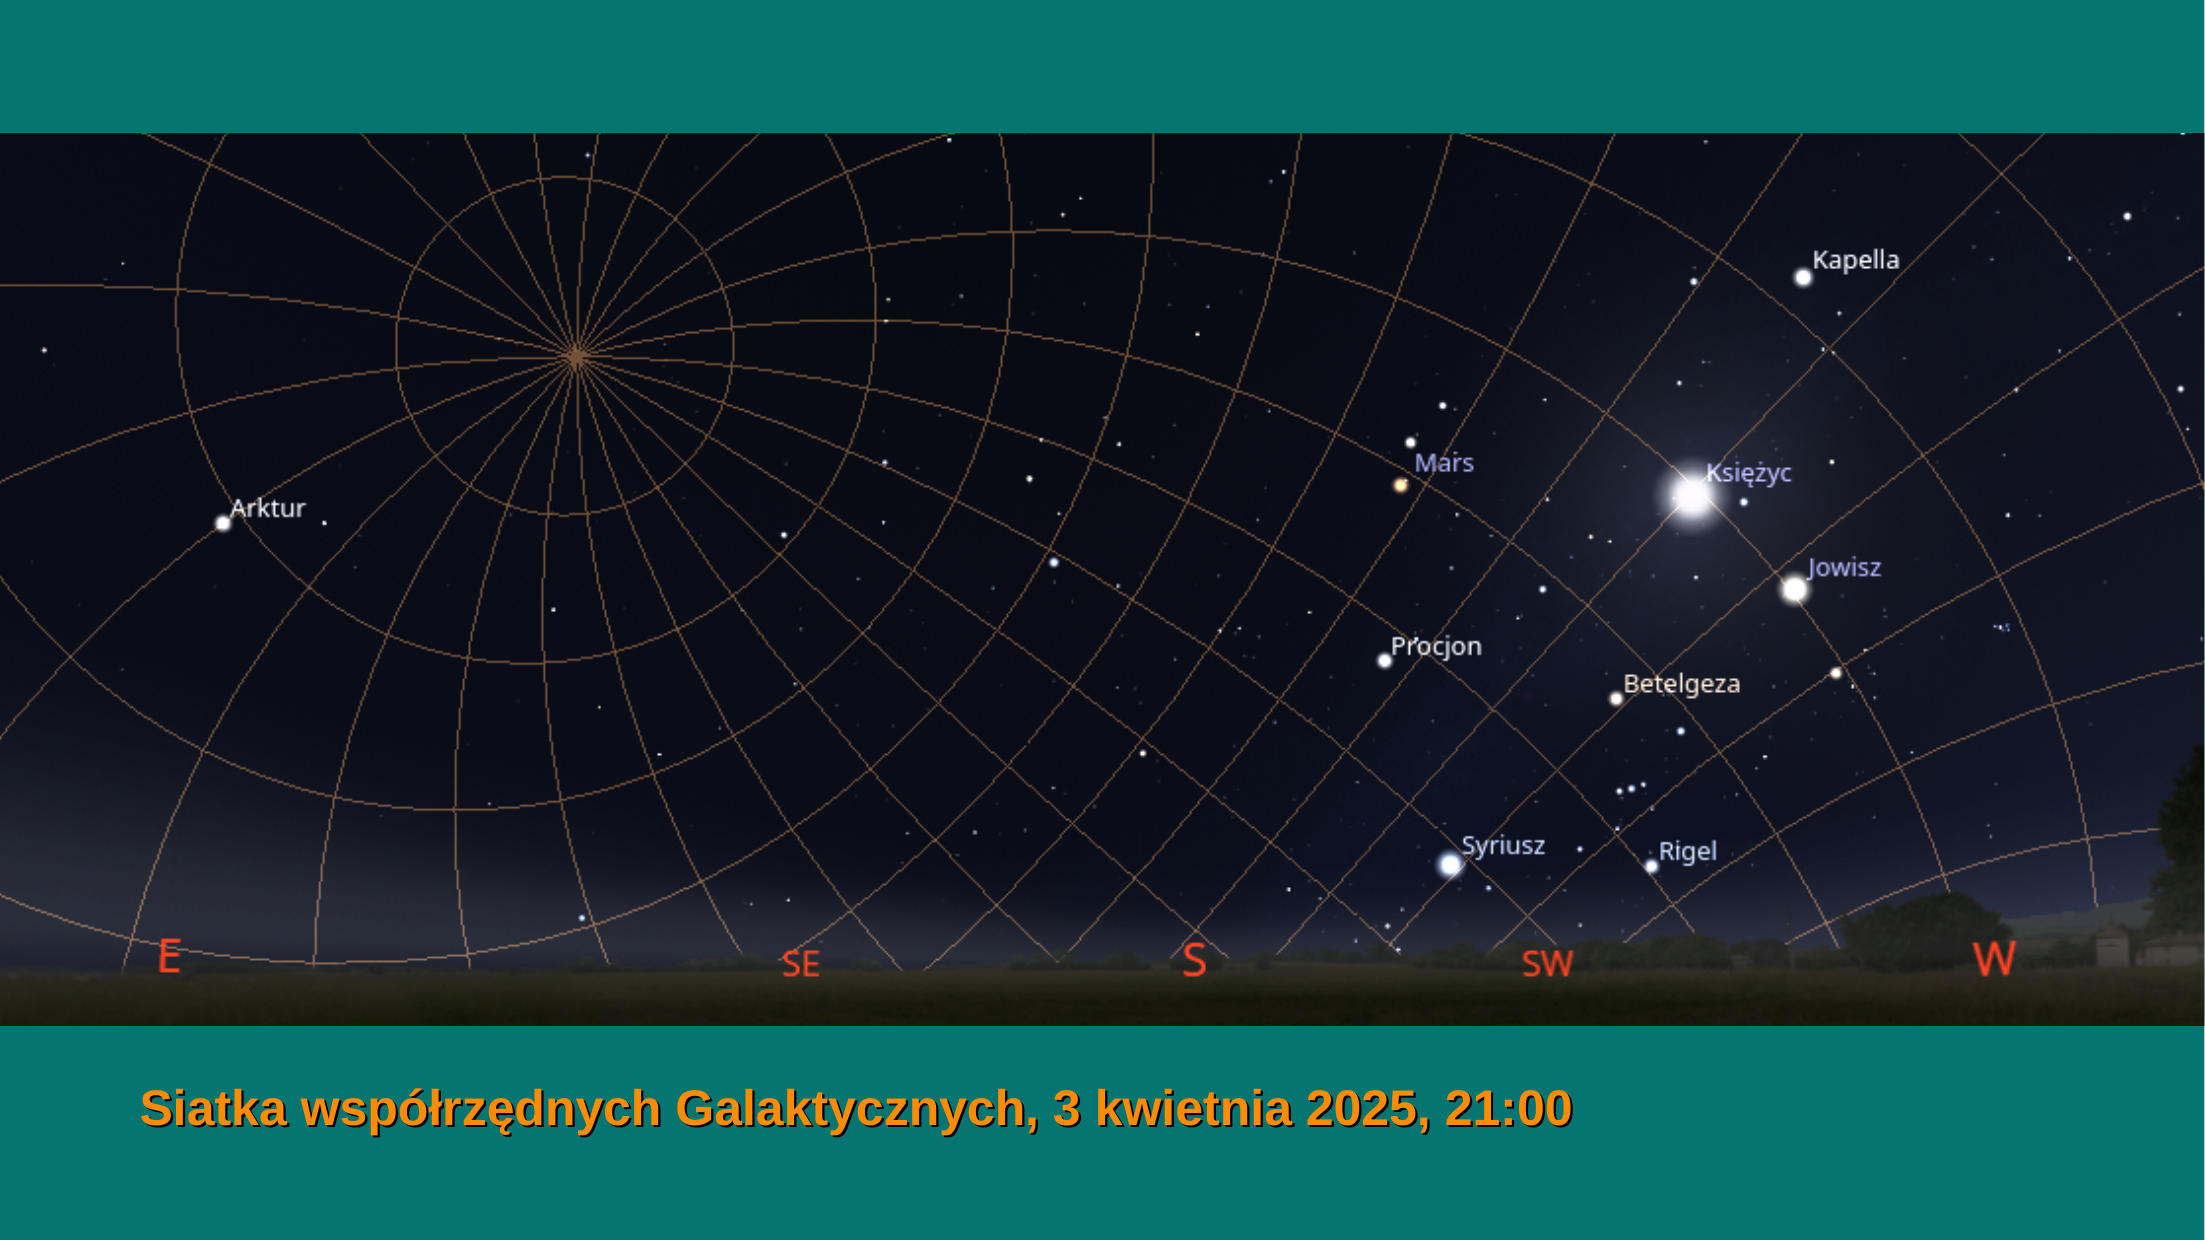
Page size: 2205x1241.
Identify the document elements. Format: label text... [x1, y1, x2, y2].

text_box Siatka współrzędnych Galaktycznych, 3 kwietnia 2025, 21:00 [124, 1072, 2132, 1178]
picture [0, 133, 2205, 1026]
